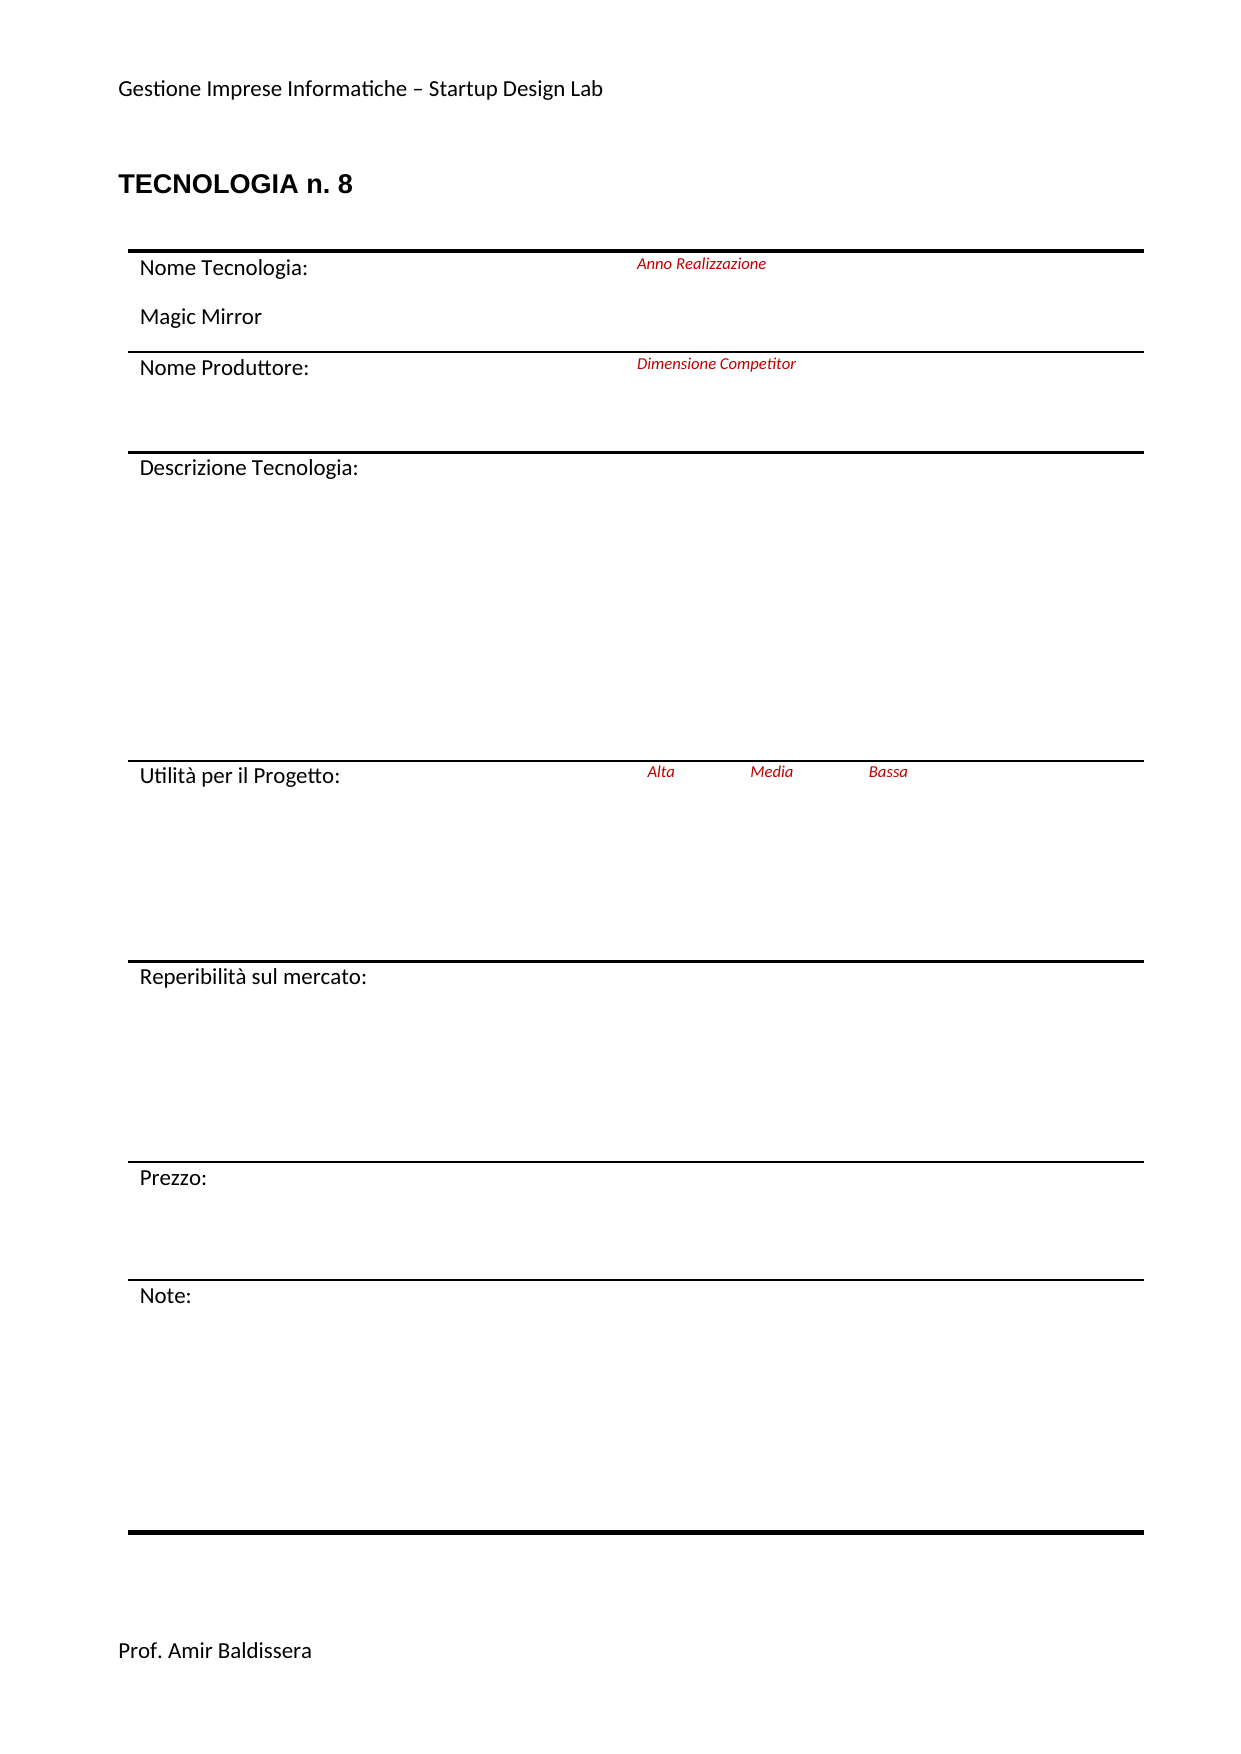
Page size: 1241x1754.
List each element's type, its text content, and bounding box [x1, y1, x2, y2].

table_cell Utilità per il Progetto: [128, 762, 636, 960]
table_header Nome Tecnologia: Magic Mirror [128, 253, 626, 351]
table_cell Alta Media Bassa [636, 762, 1144, 960]
table_cell Descrizione Tecnologia: [128, 454, 1144, 759]
table_cell Reperibilità sul mercato: [128, 963, 1144, 1161]
table_cell Nome Produttore: [128, 353, 626, 451]
table_cell Dimensione Competitor [626, 353, 1144, 451]
table_cell Prezzo: [128, 1163, 1144, 1279]
table_cell Note: [128, 1281, 1144, 1530]
table_header Anno Realizzazione [626, 253, 1144, 351]
subtitle TECNOLOGIA n. 8 [118, 168, 1122, 200]
